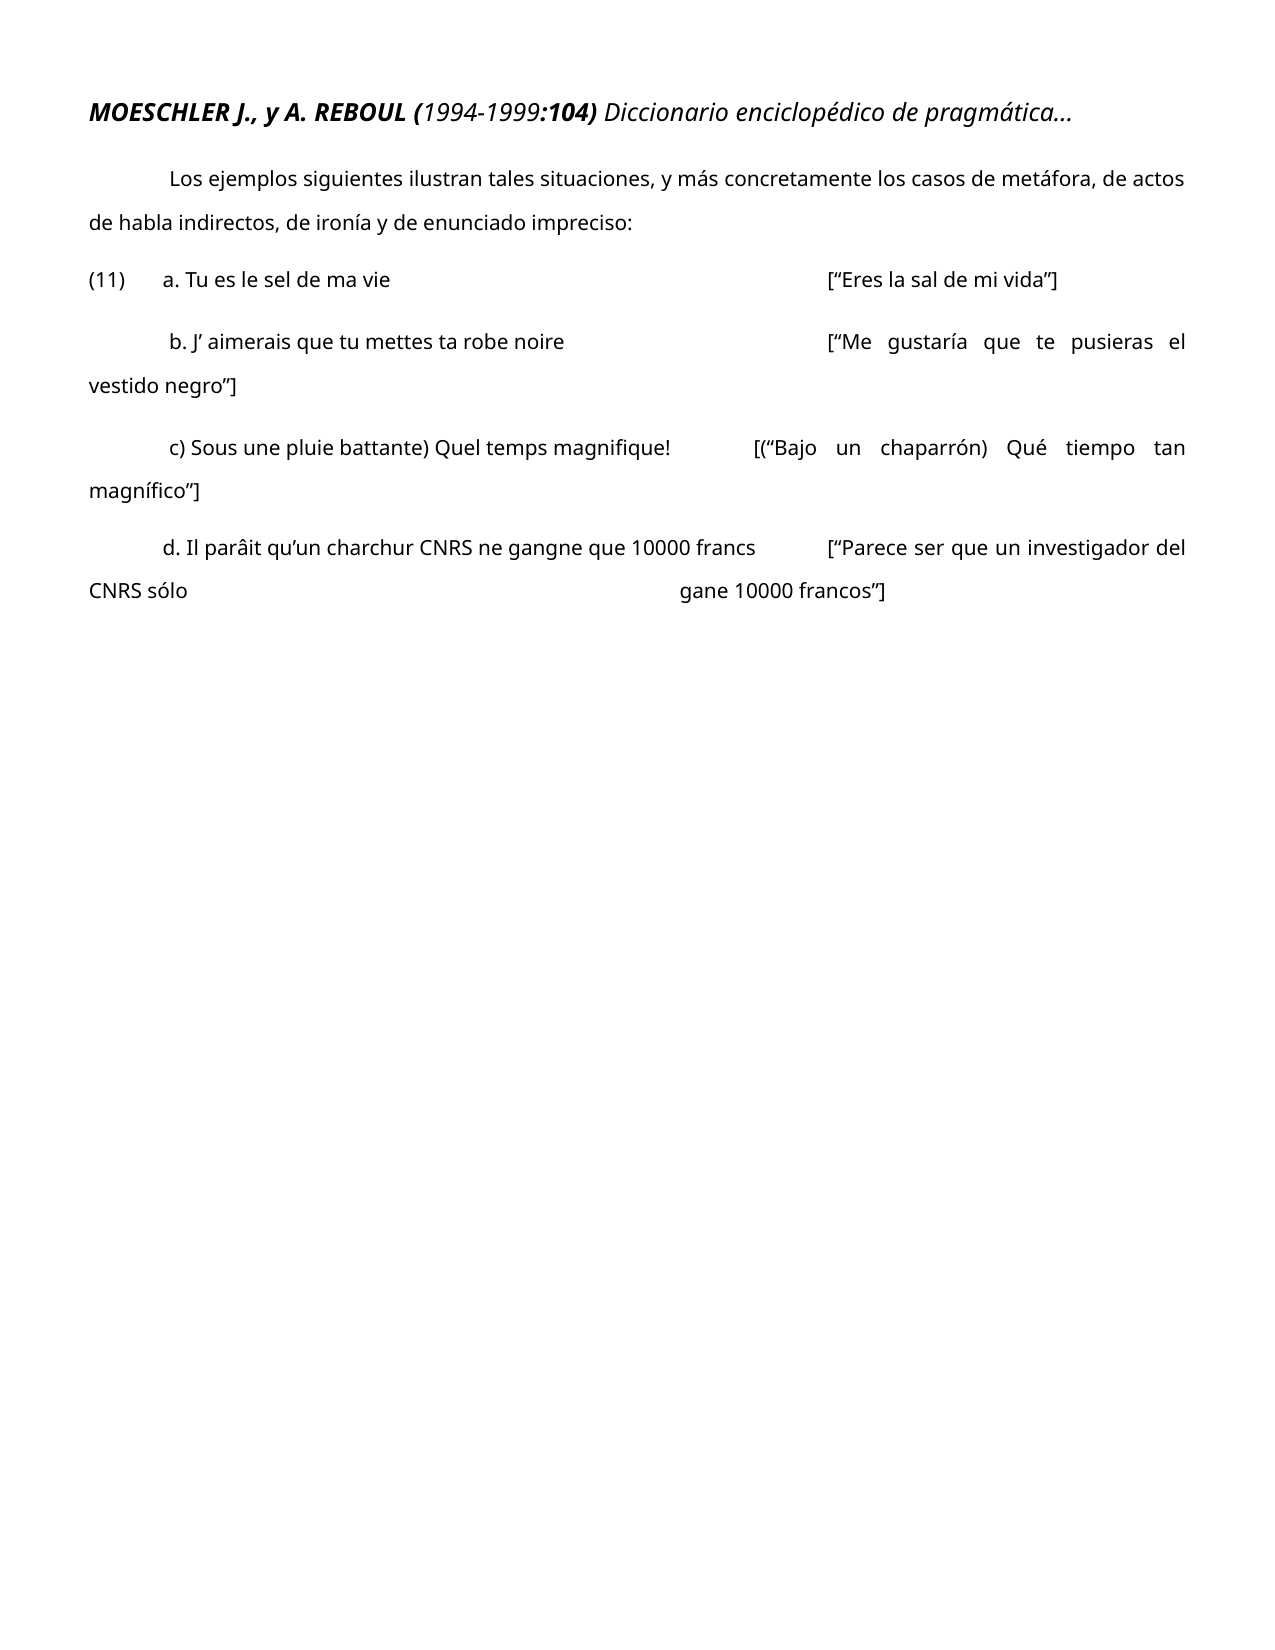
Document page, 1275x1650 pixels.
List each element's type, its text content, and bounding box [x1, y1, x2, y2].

text b. J’ aimerais que tu mettes ta robe noire [“Me gustaría que te pusieras el vestido negro”] [88, 323, 1186, 399]
text (11) a. Tu es le sel de ma vie [“Eres la sal de mi vida”] [88, 266, 1186, 294]
text MOESCHLER J., y A. REBOUL (1994-1999:104) Diccionario enciclopédico de pragmática... [88, 94, 1186, 128]
text d. Il parâit qu’un charchur CNRS ne gangne que 10000 francs [“Parece ser que un investigador del CNRS sólo gane 10000 francos”] [88, 533, 1186, 604]
text c) Sous une pluie battante) Quel temps magnifique! [(“Bajo un chaparrón) Qué tiempo tan magnífico”] [88, 428, 1186, 505]
text Los ejemplos siguientes ilustran tales situaciones, y más concretamente los casos de metáfora, de actos de habla indirectos, de ironía y de enunciado impreciso: [88, 160, 1186, 237]
